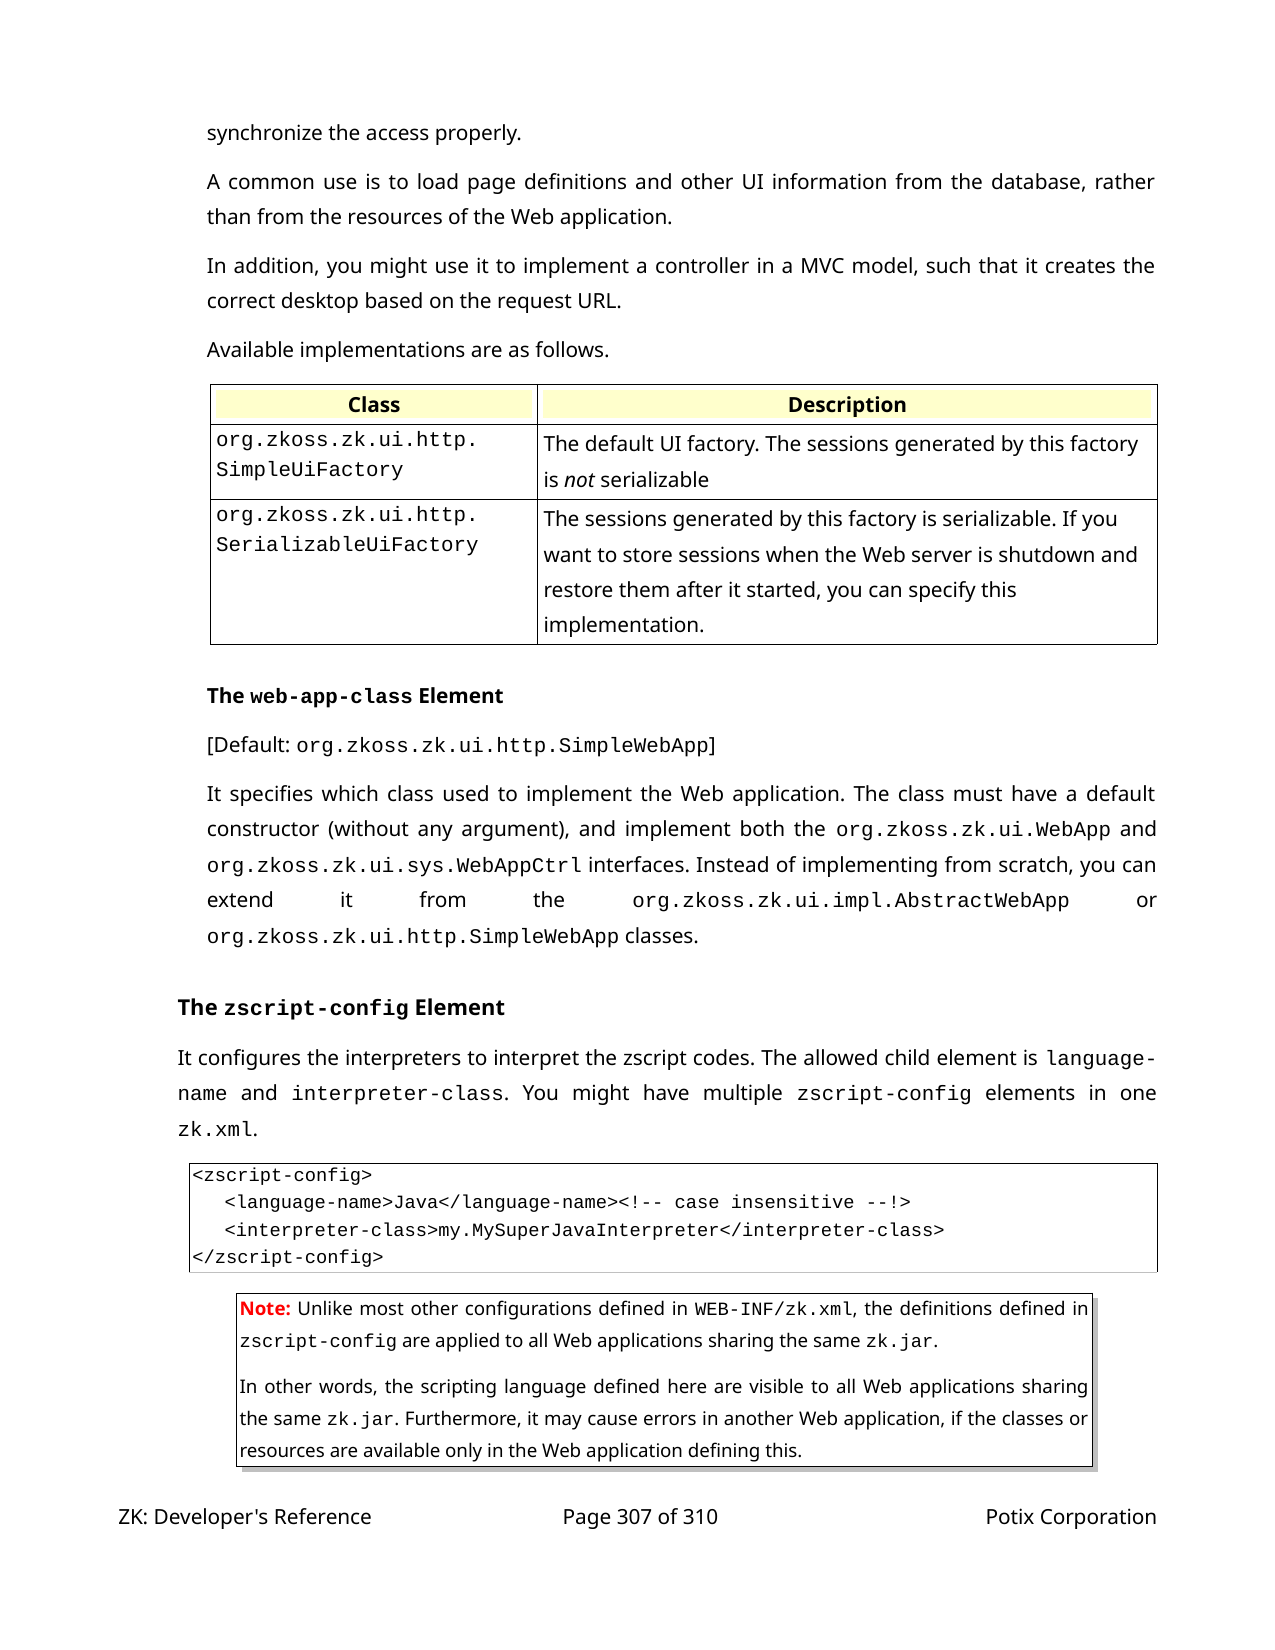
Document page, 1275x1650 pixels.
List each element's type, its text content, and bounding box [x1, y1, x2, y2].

text In other words, the scripting language defined here are visible to all Web applications sharing the same zk.jar. Furthermore, it may cause errors in another Web application, if the classes or resources are available only in the Web application defining this. [237, 1371, 1092, 1466]
text It configures the interpreters to interpret the zscript codes. The allowed child element is language-name and interpreter-class. You might have multiple zscript-config elements in one zk.xml. [177, 1043, 1157, 1142]
text </zscript-config> [190, 1244, 1157, 1272]
table_cell The sessions generated by this factory is serializable. If you want to store sessions when the Web server is shutdown and restore them after it started, you can specify this implementation. [538, 500, 1157, 644]
table_header Class [211, 385, 537, 424]
text [Default: org.zkoss.zk.ui.http.SimpleWebApp] [207, 730, 1157, 759]
table_header Description [538, 385, 1157, 424]
subtitle The web-app-class Element [207, 681, 1157, 709]
text Note: Unlike most other configurations defined in WEB-INF/zk.xml, the definitions defined in zscript-config are applied to all Web applications sharing the same zk.jar. [237, 1294, 1092, 1353]
text synchronize the access properly. [207, 118, 1157, 146]
text A common use is to load page definitions and other UI information from the database, rather than from the resources of the Web application. [207, 167, 1157, 230]
text <zscript-config> [190, 1164, 1157, 1187]
table_cell The default UI factory. The sessions generated by this factory is not serializable [538, 425, 1157, 499]
text In addition, you might use it to implement a controller in a MVC model, such that it creates the correct desktop based on the request URL. [207, 251, 1157, 314]
text It specifies which class used to implement the Web application. The class must have a default constructor (without any argument), and implement both the org.zkoss.zk.ui.WebApp and org.zkoss.zk.ui.sys.WebAppCtrl interfaces. Instead of implementing from scratch, you can extend it from the org.zkoss.zk.ui.impl.AbstractWebApp or org.zkoss.zk.ui.http.SimpleWebApp classes. [207, 779, 1157, 949]
text <language-name>Java</language-name><!-- case insensitive --!> [190, 1190, 1157, 1214]
table_cell org.zkoss.zk.ui.http. SimpleUiFactory [211, 425, 537, 499]
table_cell org.zkoss.zk.ui.http. SerializableUiFactory [211, 500, 537, 644]
subtitle The zscript-config Element [177, 992, 1157, 1022]
text Available implementations are as follows. [207, 335, 1157, 363]
text <interpreter-class>my.MySuperJavaInterpreter</interpreter-class> [190, 1217, 1157, 1242]
